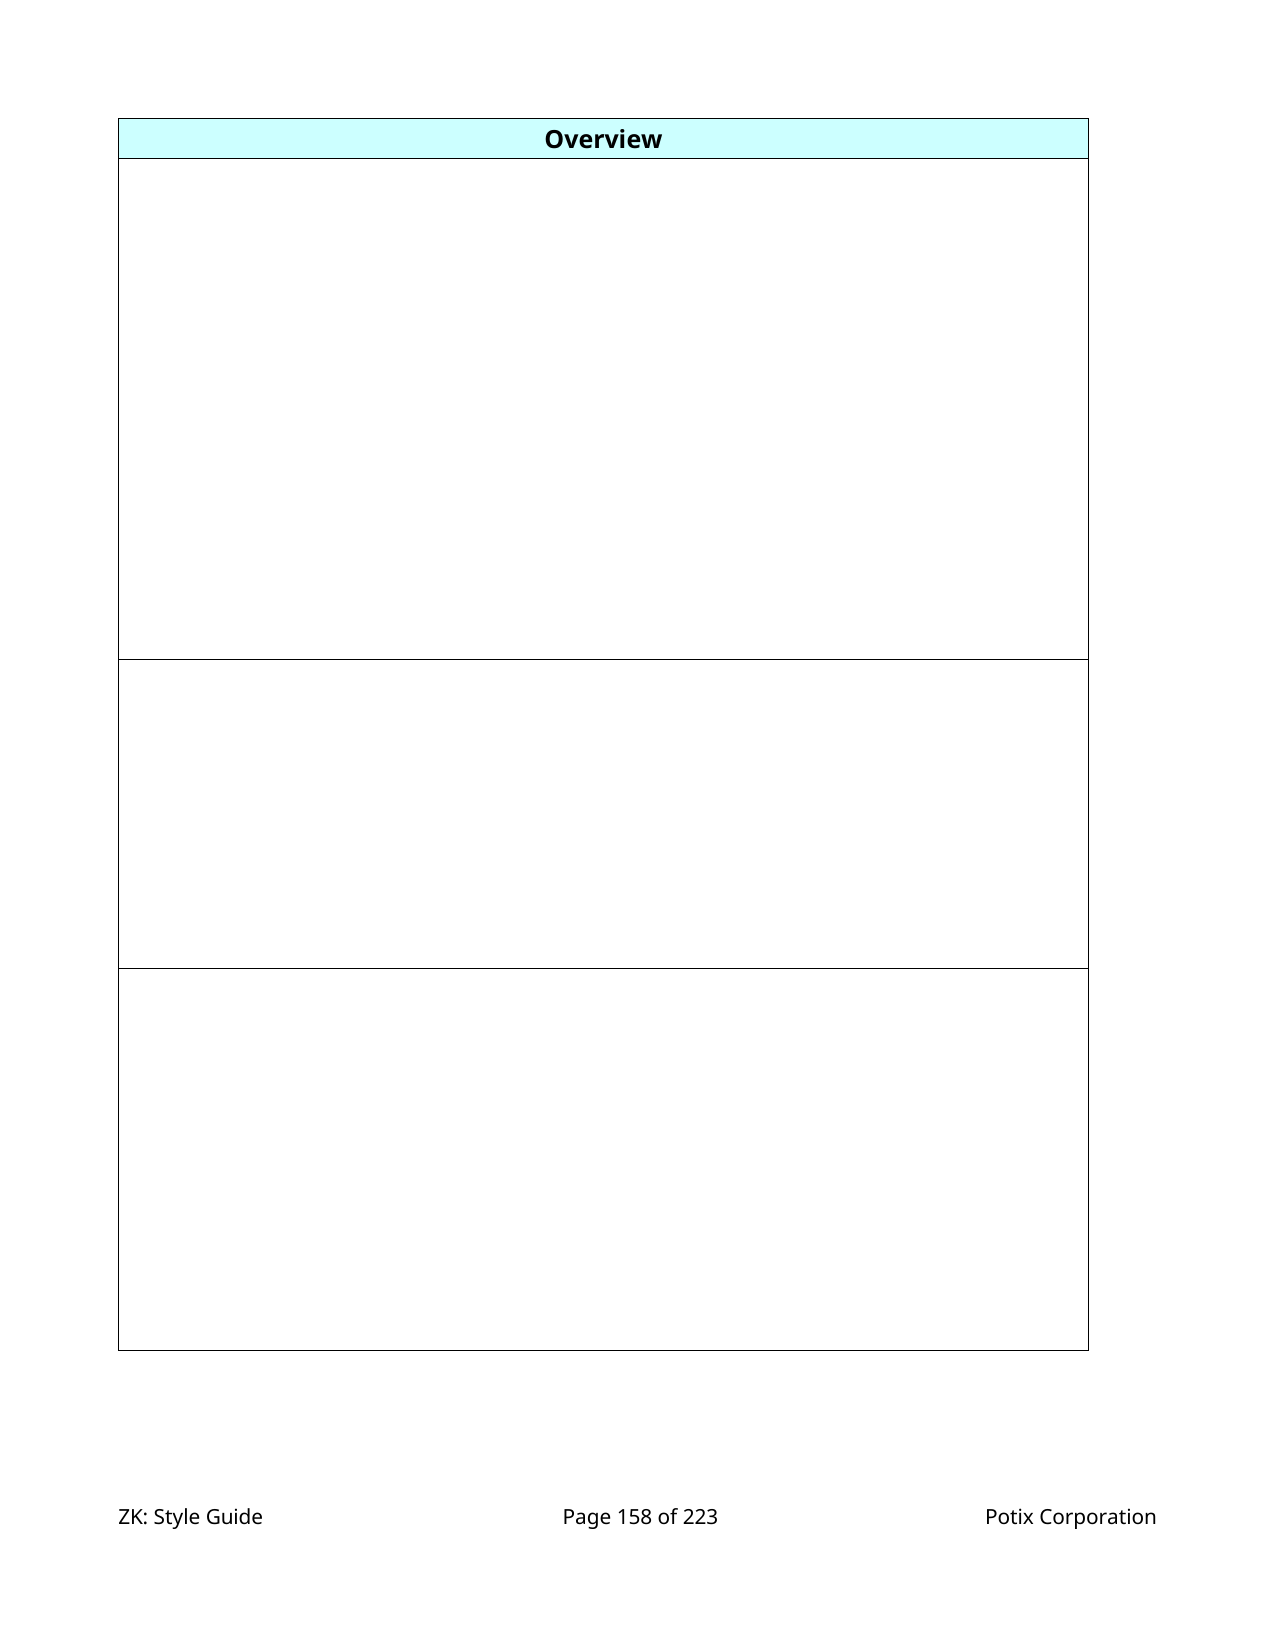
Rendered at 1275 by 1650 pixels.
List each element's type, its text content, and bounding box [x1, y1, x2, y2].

table_header Overview [119, 119, 1088, 158]
table_cell [119, 159, 1088, 659]
table_cell [119, 660, 1088, 968]
table_cell [119, 969, 1088, 1350]
